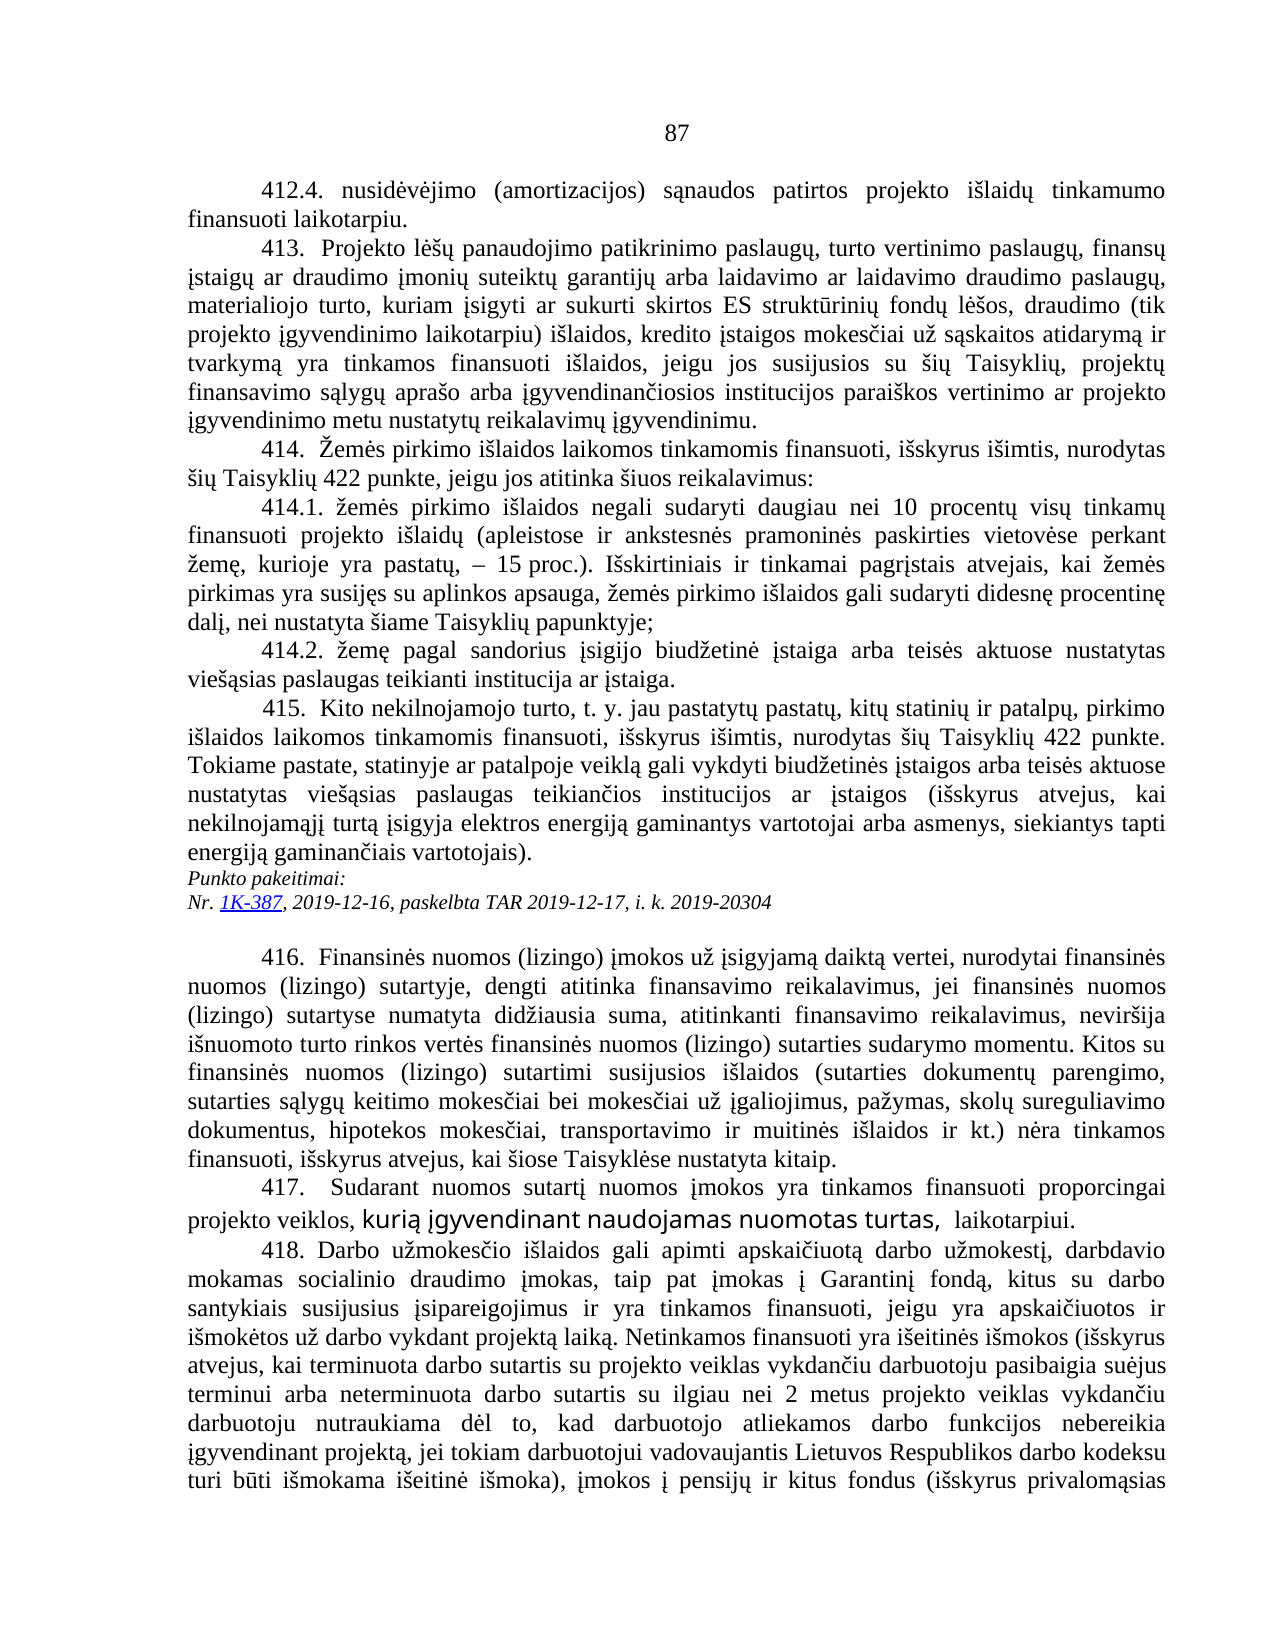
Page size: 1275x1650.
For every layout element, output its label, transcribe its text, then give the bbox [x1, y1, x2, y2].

text 418. Darbo užmokesčio išlaidos gali apimti apskaičiuotą darbo užmokestį, darbdavio mokamas socialinio draudimo įmokas, taip pat įmokas į Garantinį fondą, kitus su darbo santykiais susijusius įsipareigojimus ir yra tinkamos finansuoti, jeigu yra apskaičiuotos ir išmokėtos už darbo vykdant projektą laiką. Netinkamos finansuoti yra išeitinės išmokos (išskyrus atvejus, kai terminuota darbo sutartis su projekto veiklas vykdančiu darbuotoju pasibaigia suėjus terminui arba neterminuota darbo sutartis su ilgiau nei 2 metus projekto veiklas vykdančiu darbuotoju nutraukiama dėl to, kad darbuotojo atliekamos darbo funkcijos nebereikia įgyvendinant projektą, jei tokiam darbuotojui vadovaujantis Lietuvos Respublikos darbo kodeksu turi būti išmokama išeitinė išmoka), įmokos į pensijų ir kitus fondus (išskyrus privalomąsias [187, 1235, 1167, 1494]
text Punkto pakeitimai: [187, 866, 1167, 890]
text 415. Kito nekilnojamojo turto, t. y. jau pastatytų pastatų, kitų statinių ir patalpų, pirkimo išlaidos laikomos tinkamomis finansuoti, išskyrus išimtis, nurodytas šių Taisyklių 422 punkte. Tokiame pastate, statinyje ar patalpoje veiklą gali vykdyti biudžetinės įstaigos arba teisės aktuose nustatytas viešąsias paslaugas teikiančios institucijos ar įstaigos (išskyrus atvejus, kai nekilnojamąjį turtą įsigyja elektros energiją gaminantys vartotojai arba asmenys, siekiantys tapti energiją gaminančiais vartotojais). [187, 693, 1167, 866]
text 412.4. nusidėvėjimo (amortizacijos) sąnaudos patirtos projekto išlaidų tinkamumo finansuoti laikotarpiu. [187, 176, 1167, 233]
text 414. Žemės pirkimo išlaidos laikomos tinkamomis finansuoti, išskyrus išimtis, nurodytas šių Taisyklių 422 punkte, jeigu jos atitinka šiuos reikalavimus: [187, 434, 1167, 492]
text Nr. 1K-387, 2019-12-16, paskelbta TAR 2019-12-17, i. k. 2019-20304 [187, 890, 1167, 914]
text 416. Finansinės nuomos (lizingo) įmokos už įsigyjamą daiktą vertei, nurodytai finansinės nuomos (lizingo) sutartyje, dengti atitinka finansavimo reikalavimus, jei finansinės nuomos (lizingo) sutartyse numatyta didžiausia suma, atitinkanti finansavimo reikalavimus, neviršija išnuomoto turto rinkos vertės finansinės nuomos (lizingo) sutarties sudarymo momentu. Kitos su finansinės nuomos (lizingo) sutartimi susijusios išlaidos (sutarties dokumentų parengimo, sutarties sąlygų keitimo mokesčiai bei mokesčiai už įgaliojimus, pažymas, skolų sureguliavimo dokumentus, hipotekos mokesčiai, transportavimo ir muitinės išlaidos ir kt.) nėra tinkamos finansuoti, išskyrus atvejus, kai šiose Taisyklėse nustatyta kitaip. [187, 942, 1167, 1172]
text 414.2. žemę pagal sandorius įsigijo biudžetinė įstaiga arba teisės aktuose nustatytas viešąsias paslaugas teikianti institucija ar įstaiga. [187, 636, 1167, 693]
text 413. Projekto lėšų panaudojimo patikrinimo paslaugų, turto vertinimo paslaugų, finansų įstaigų ar draudimo įmonių suteiktų garantijų arba laidavimo ar laidavimo draudimo paslaugų, materialiojo turto, kuriam įsigyti ar sukurti skirtos ES struktūrinių fondų lėšos, draudimo (tik projekto įgyvendinimo laikotarpiu) išlaidos, kredito įstaigos mokesčiai už sąskaitos atidarymą ir tvarkymą yra tinkamos finansuoti išlaidos, jeigu jos susijusios su šių Taisyklių, projektų finansavimo sąlygų aprašo arba įgyvendinančiosios institucijos paraiškos vertinimo ar projekto įgyvendinimo metu nustatytų reikalavimų įgyvendinimu. [187, 233, 1167, 434]
text 417. Sudarant nuomos sutartį nuomos įmokos yra tinkamos finansuoti proporcingai projekto veiklos, kurią įgyvendinant naudojamas nuomotas turtas, laikotarpiui. [187, 1172, 1167, 1235]
text 414.1. žemės pirkimo išlaidos negali sudaryti daugiau nei 10 procentų visų tinkamų finansuoti projekto išlaidų (apleistose ir ankstesnės pramoninės paskirties vietovėse perkant žemę, kurioje yra pastatų, – 15 proc.). Išskirtiniais ir tinkamai pagrįstais atvejais, kai žemės pirkimas yra susijęs su aplinkos apsauga, žemės pirkimo išlaidos gali sudaryti didesnę procentinę dalį, nei nustatyta šiame Taisyklių papunktyje; [187, 492, 1167, 636]
